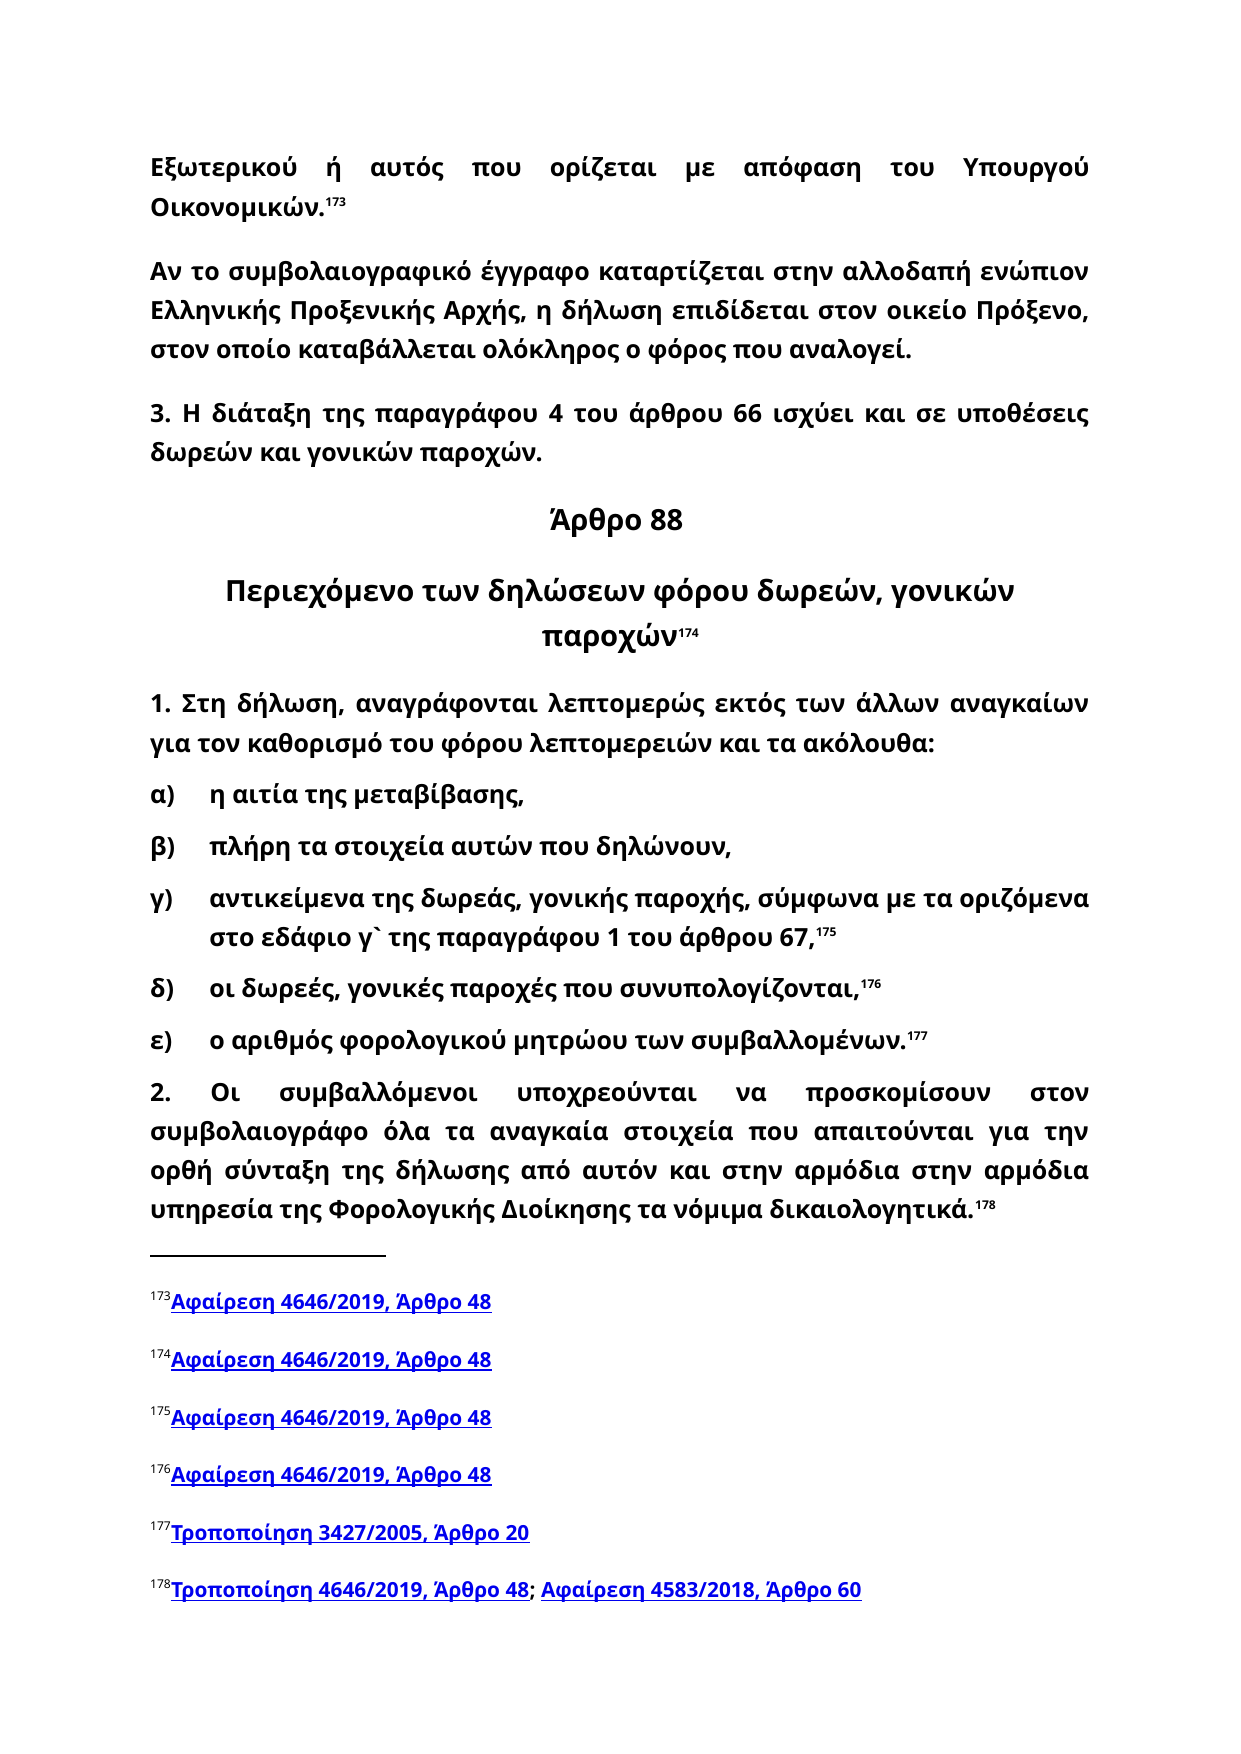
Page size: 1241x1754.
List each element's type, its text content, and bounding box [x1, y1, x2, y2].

text Αφαίρεση 4646/2019, Άρθρο 48 [150, 1403, 1090, 1431]
list β) πλήρη τα στοιχεία αυτών που δηλώνουν, [150, 828, 1090, 863]
text Τροποποίηση 4646/2019, Άρθρο 48; Αφαίρεση 4583/2018, Άρθρο 60 [150, 1576, 1090, 1604]
list δ) οι δωρεές, γονικές παροχές που συνυπολογίζονται, [150, 971, 1090, 1005]
text 3. Η διάταξη της παραγράφου 4 του άρθρου 66 ισχύει και σε υποθέσεις δωρεών και γονικών παροχών. [150, 396, 1090, 469]
text Τροποποίηση 3427/2005, Άρθρο 20 [150, 1518, 1090, 1546]
text Εξωτερικού ή αυτός που ορίζεται με απόφαση του Υπουργού Οικονομικών. [150, 150, 1090, 223]
text 1. Στη δήλωση, αναγράφονται λεπτομερώς εκτός των άλλων αναγκαίων για τον καθορισμό του φόρου λεπτομερειών και τα ακόλουθα: [150, 686, 1090, 759]
subtitle Άρθρο 88 [150, 499, 1090, 539]
text Αφαίρεση 4646/2019, Άρθρο 48 [150, 1460, 1090, 1489]
list α) η αιτία της μεταβίβασης, [150, 777, 1090, 811]
text Αφαίρεση 4646/2019, Άρθρο 48 [150, 1345, 1090, 1373]
subtitle Περιεχόμενο των δηλώσεων φόρου δωρεών, γονικών παροχών [150, 570, 1090, 655]
list γ) αντικείμενα της δωρεάς, γονικής παροχής, σύμφωνα με τα οριζόμενα στο εδάφιο γ` της παραγράφου 1 του άρθρου 67, [150, 880, 1090, 953]
text 2. Οι συμβαλλόμενοι υποχρεούνται να προσκομίσουν στον συμβολαιογράφο όλα τα αναγκαία στοιχεία που απαιτούνται για την ορθή σύνταξη της δήλωσης από αυτόν και στην αρμόδια στην αρμόδια υπηρεσία της Φορολογικής Διοίκησης τα νόμιμα δικαιολογητικά. [150, 1074, 1090, 1226]
text Αφαίρεση 4646/2019, Άρθρο 48 [150, 1287, 1090, 1316]
list ε) ο αριθμός φορολογικού μητρώου των συμβαλλομένων. [150, 1023, 1090, 1057]
text Αν το συμβολαιογραφικό έγγραφο καταρτίζεται στην αλλοδαπή ενώπιον Ελληνικής Προξενικής Αρχής, η δήλωση επιδίδεται στον οικείο Πρόξενο, στον οποίο καταβάλλεται ολόκληρος ο φόρος που αναλογεί. [150, 253, 1090, 366]
